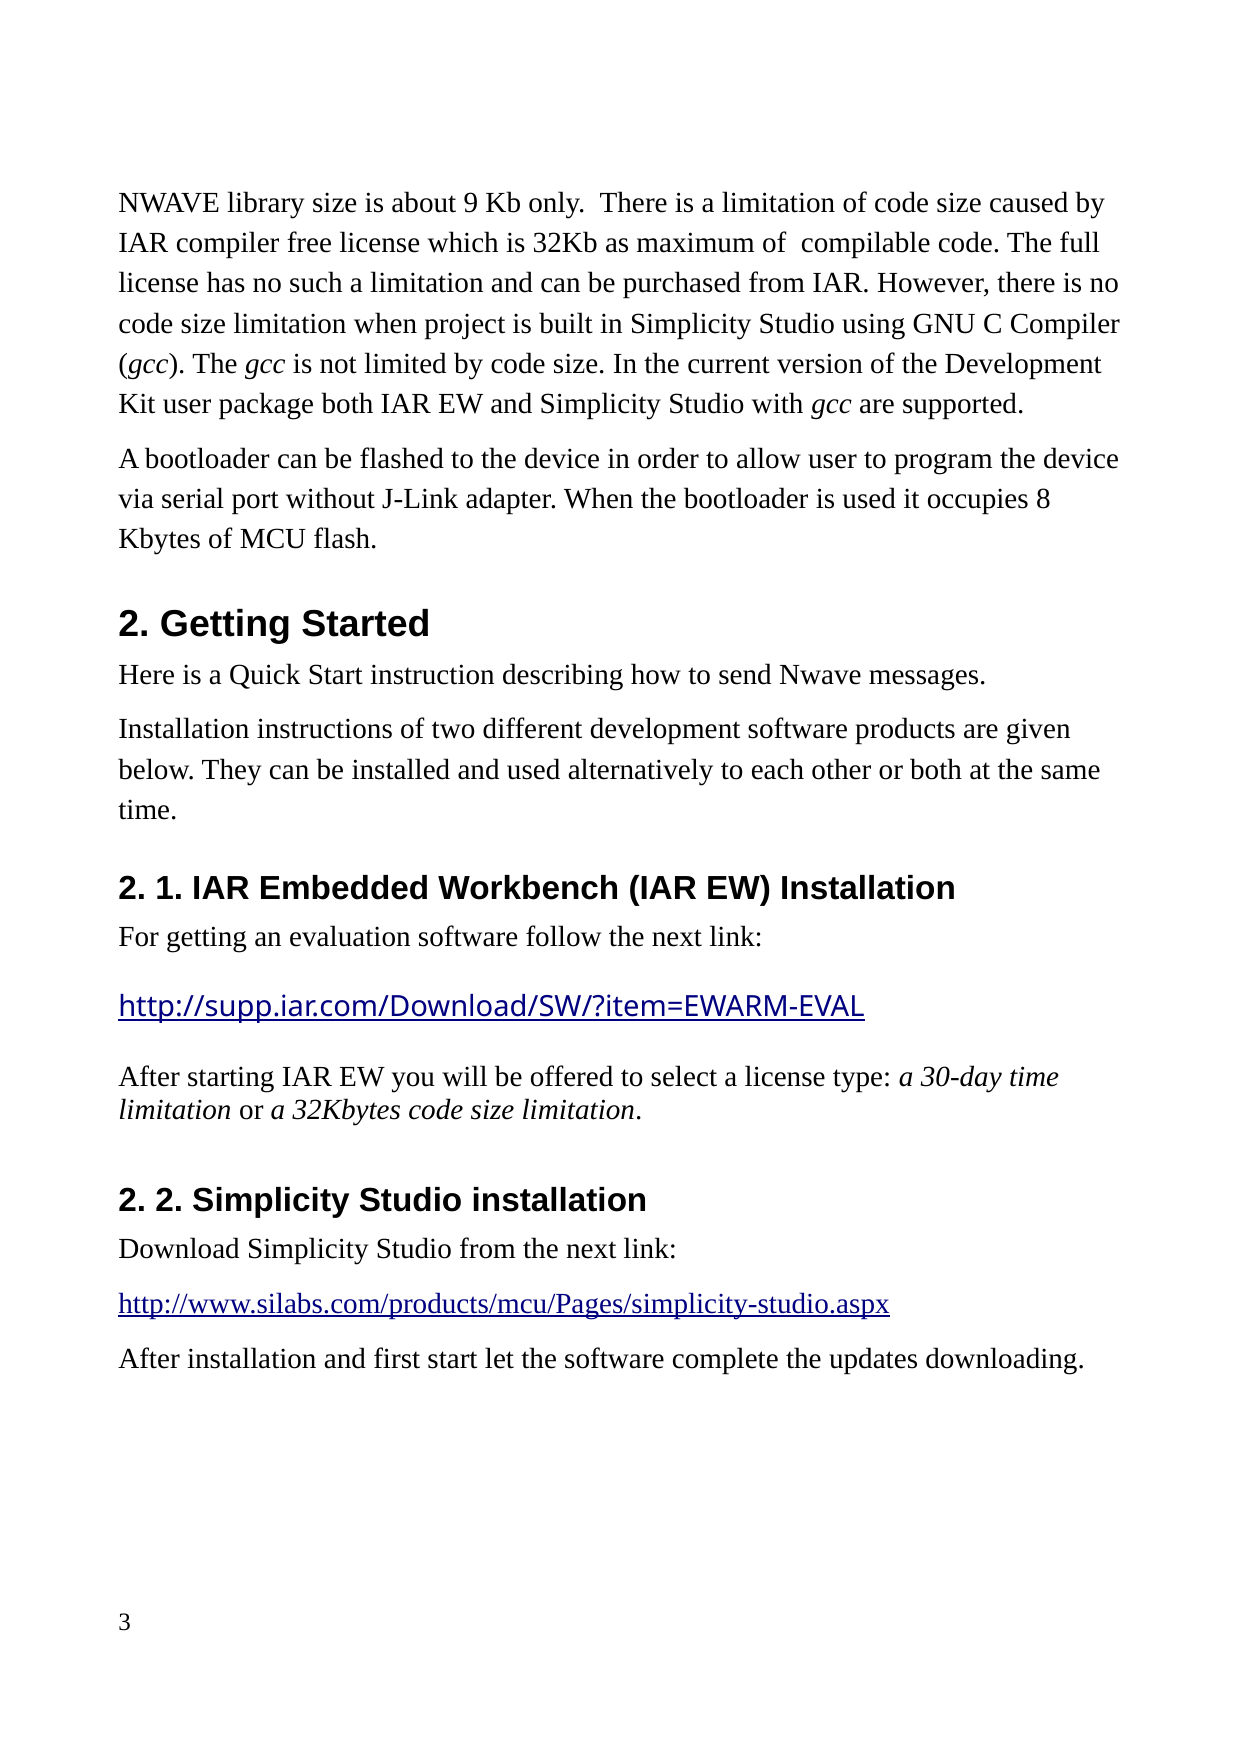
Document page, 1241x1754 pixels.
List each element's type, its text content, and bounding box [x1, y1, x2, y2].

list After installation and first start let the software complete the updates downloading. [118, 1341, 1122, 1374]
subtitle 2. 2. Simplicity Studio installation [118, 1180, 1122, 1219]
list Here is a Quick Start instruction describing how to send Nwave messages. [118, 657, 1122, 690]
list For getting an evaluation software follow the next link: [118, 919, 1122, 952]
subtitle 2. Getting Started [118, 601, 1122, 644]
list Installation instructions of two different development software products are given below. They can be installed and used alternatively to each other or both at the same time. [118, 712, 1122, 826]
subtitle 2. 1. IAR Embedded Workbench (IAR EW) Installation [118, 868, 1122, 906]
list A bootloader can be flashed to the device in order to allow user to program the device via serial port without J-Link adapter. When the bootloader is used it occupies 8 Kbytes of MCU flash. [118, 441, 1122, 555]
list http://supp.iar.com/Download/SW/?item=EWARM-EVAL [118, 986, 1122, 1025]
list After starting IAR EW you will be offered to select a license type: a 30-day time limitation or a 32Kbytes code size limitation. [118, 1059, 1122, 1126]
list NWAVE library size is about 9 Kb only. There is a limitation of code size caused by IAR compiler free license which is 32Kb as maximum of compilable code. The full license has no such a limitation and can be purchased from IAR. However, there is no code size limitation when project is built in Simplicity Studio using GNU C Compiler (gcc). The gcc is not limited by code size. In the current version of the Development Kit user package both IAR EW and Simplicity Studio with gcc are supported. [118, 185, 1122, 420]
list Download Simplicity Studio from the next link: [118, 1231, 1122, 1265]
list http://www.silabs.com/products/mcu/Pages/simplicity-studio.aspx [118, 1286, 1122, 1320]
